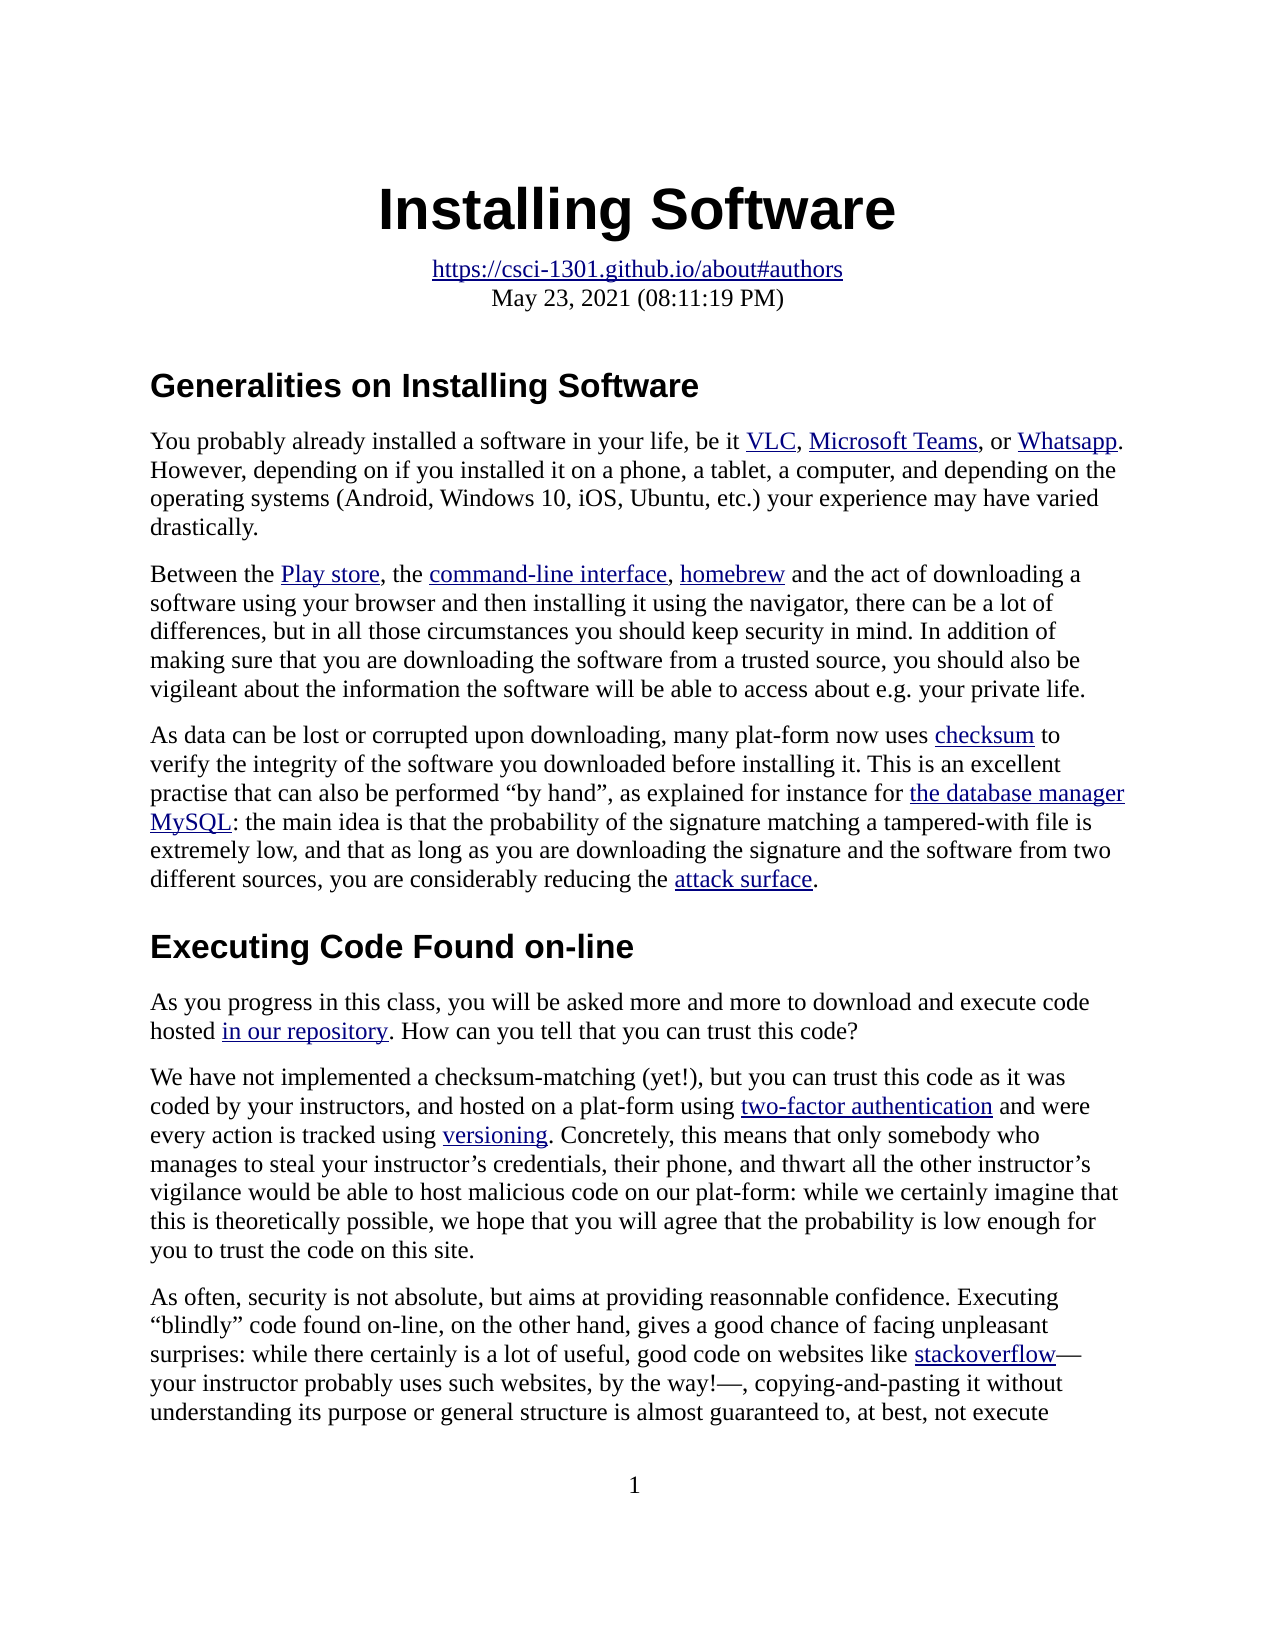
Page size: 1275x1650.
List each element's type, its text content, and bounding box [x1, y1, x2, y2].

text As data can be lost or corrupted upon downloading, many plat-form now uses checksum to verify the integrity of the software you downloaded before installing it. This is an excellent practise that can also be performed “by hand”, as explained for instance for the database manager MySQL: the main idea is that the probability of the signature matching a tampered-with file is extremely low, and that as long as you are downloading the signature and the software from two different sources, you are considerably reducing the attack surface. [150, 721, 1125, 893]
text Between the Play store, the command-line interface, homebrew and the act of downloading a software using your browser and then installing it using the navigator, there can be a lot of differences, but in all those circumstances you should keep security in mind. In addition of making sure that you are downloading the software from a trusted source, you should also be vigileant about the information the software will be able to access about e.g. your private life. [150, 559, 1125, 703]
text May 23, 2021 (08:11:19 PM) [150, 283, 1125, 312]
subtitle Executing Code Found on-line [150, 927, 1125, 966]
text You probably already installed a software in your life, be it VLC, Microsoft Teams, or Whatsapp. However, depending on if you installed it on a phone, a tablet, a computer, and depending on the operating systems (Android, Windows 10, iOS, Ubuntu, etc.) your experience may have varied drastically. [150, 426, 1125, 541]
subtitle Generalities on Installing Software [150, 366, 1125, 404]
text We have not implemented a checksum-matching (yet!), but you can trust this code as it was coded by your instructors, and hosted on a plat-form using two-factor authentication and were every action is tracked using versioning. Concretely, this means that only somebody who manages to steal your instructor’s credentials, their phone, and thwart all the other instructor’s vigilance would be able to host malicious code on our plat-form: while we certainly imagine that this is theoretically possible, we hope that you will agree that the probability is low enough for you to trust the code on this site. [150, 1062, 1125, 1264]
text As you progress in this class, you will be asked more and more to download and execute code hosted in our repository. How can you tell that you can trust this code? [150, 987, 1125, 1044]
text https://csci-1301.github.io/about#authors [150, 254, 1125, 283]
title Installing Software [150, 175, 1125, 242]
text As often, security is not absolute, but aims at providing reasonnable confidence. Executing “blindly” code found on-line, on the other hand, gives a good chance of facing unpleasant surprises: while there certainly is a lot of useful, good code on websites like stackoverflow—your instructor probably uses such websites, by the way!—, copying-and-pasting it without understanding its purpose or general structure is almost guaranteed to, at best, not execute [150, 1282, 1125, 1425]
